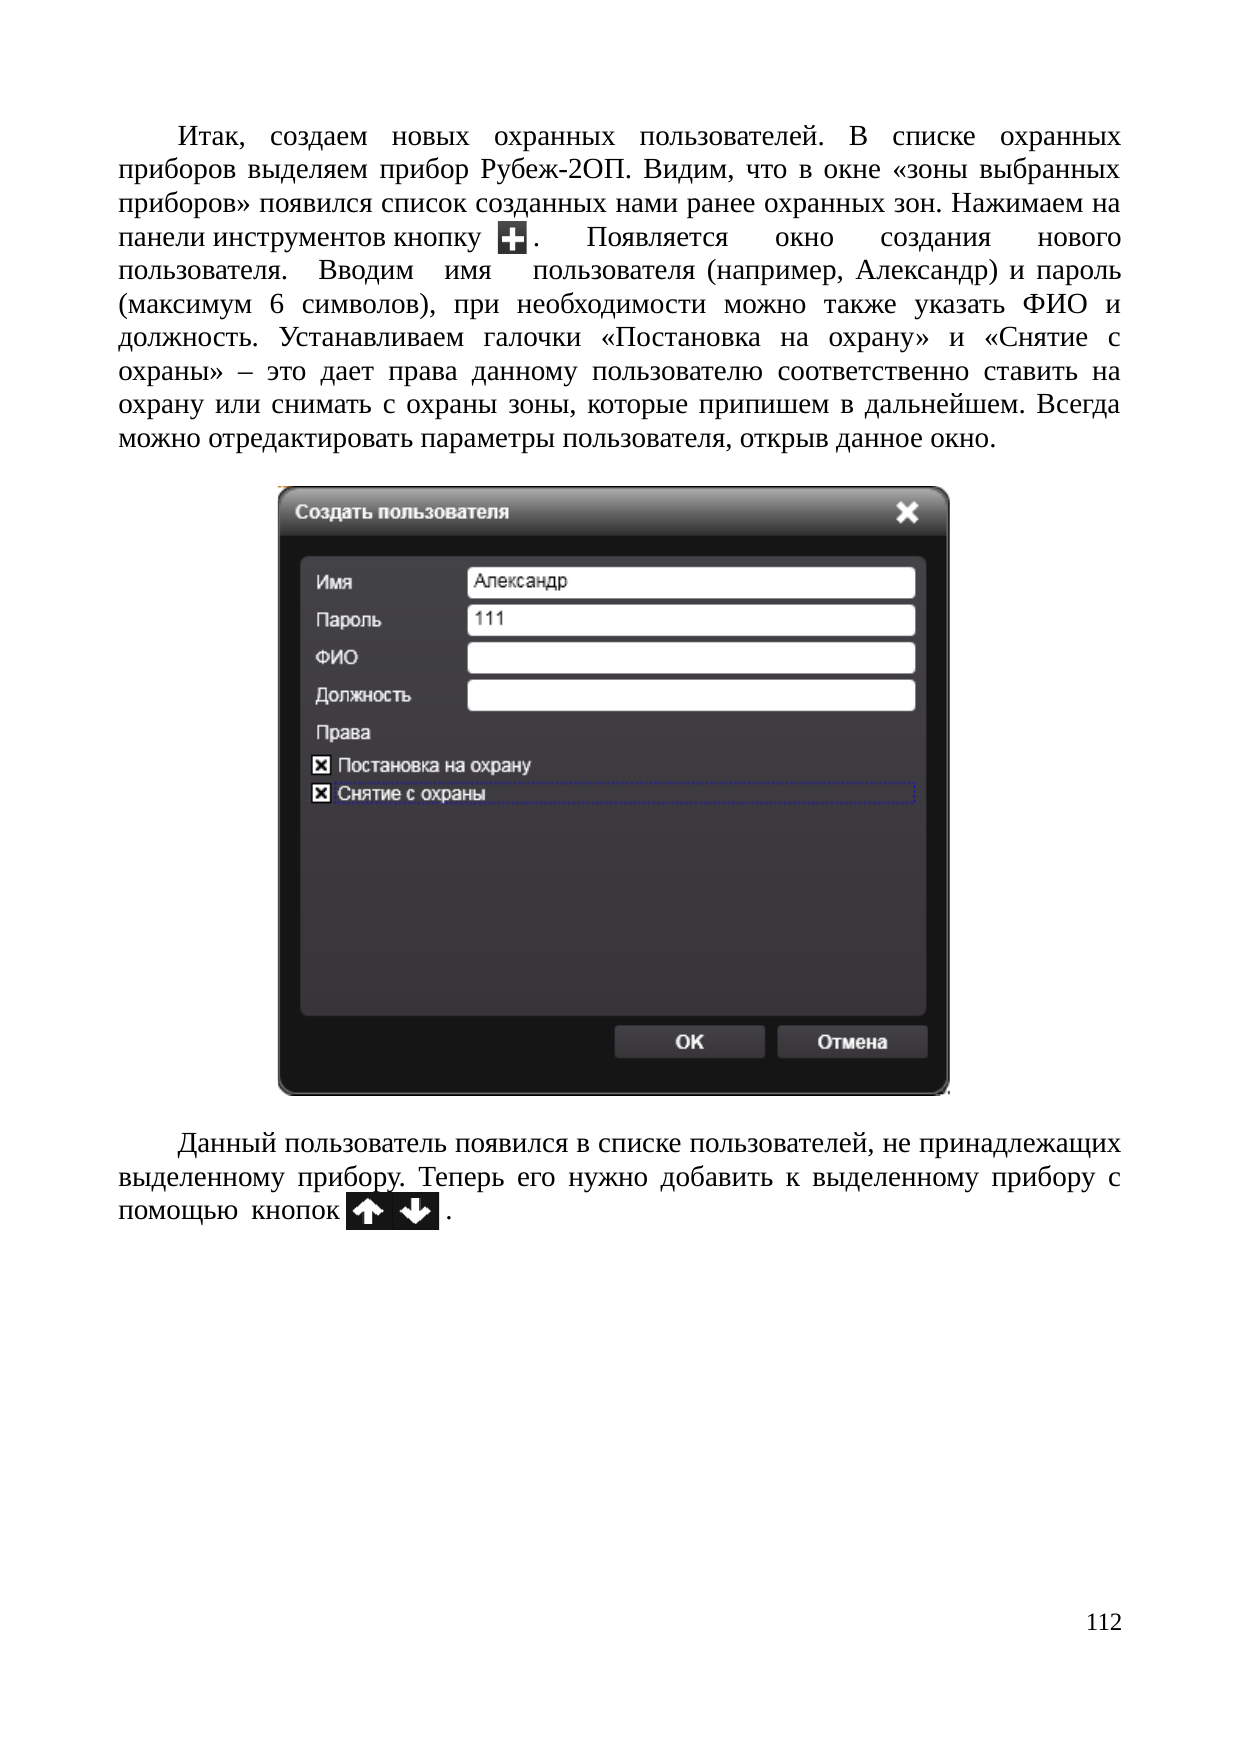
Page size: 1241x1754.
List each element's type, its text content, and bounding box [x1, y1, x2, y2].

text Данный пользователь появился в списке пользователей, не принадлежащих выделенному прибору. Теперь его нужно добавить к выделенному прибору с помощью кнопок . [118, 453, 1122, 1226]
picture [346, 1192, 440, 1230]
picture [497, 221, 527, 254]
picture [277, 486, 950, 1096]
text Итак, создаем новых охранных пользователей. В списке охранных приборов выделяем прибор Рубеж-2ОП. Видим, что в окне «зоны выбранных приборов» появился список созданных нами ранее охранных зон. Нажимаем на панели инструментов кнопку . Появляется окно создания нового пользователя. Вводим имя пользователя (например, Александр) и пароль (максимум 6 символов), при необходимости можно также указать ФИО и должность. Устанавливаем галочки «Постановка на охрану» и «Снятие с охраны» – это дает права данному пользователю соответственно ставить на охрану или снимать с охраны зоны, которые припишем в дальнейшем. Всегда можно отредактировать параметры пользователя, открыв данное окно. [118, 118, 1122, 453]
